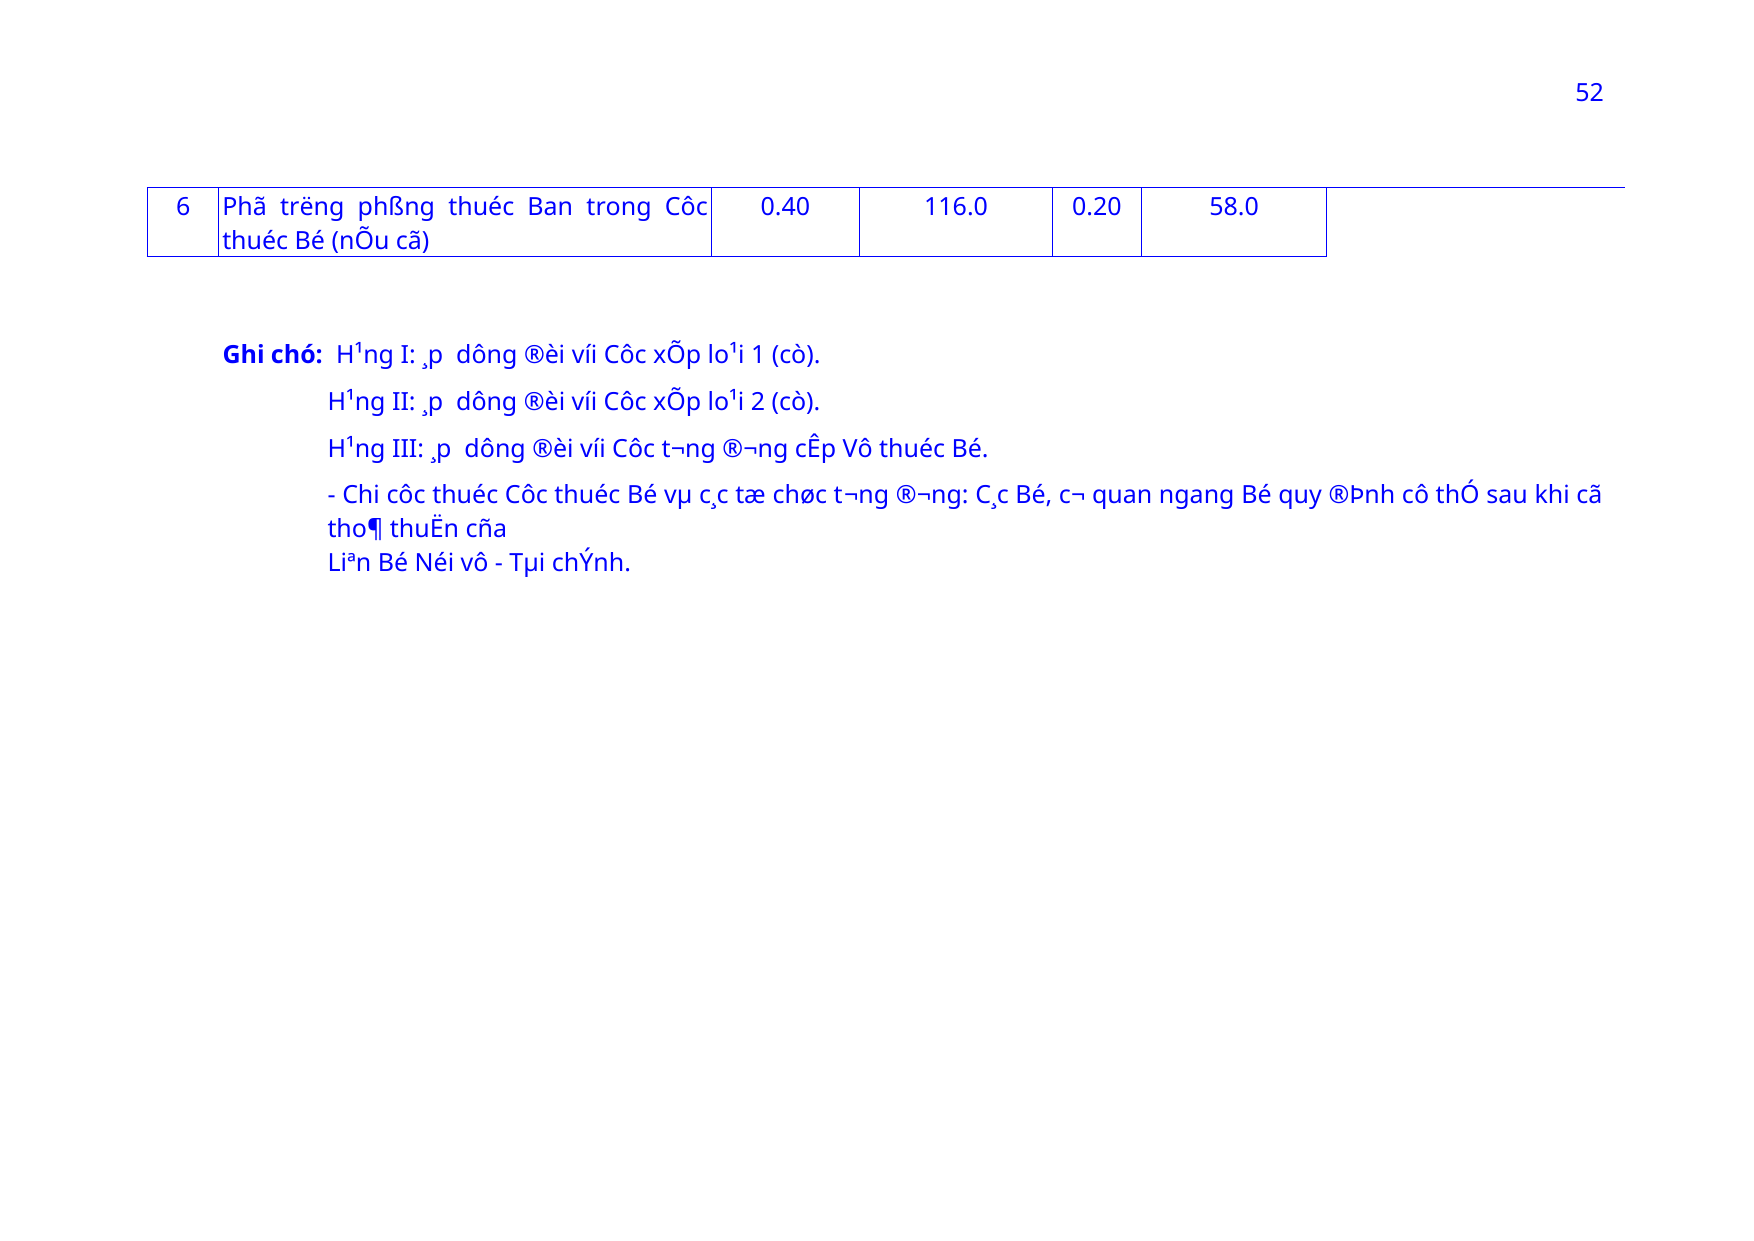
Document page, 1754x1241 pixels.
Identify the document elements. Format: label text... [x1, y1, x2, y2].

table_cell 0.20 [1053, 188, 1141, 256]
table_cell 58.0 [1142, 188, 1326, 256]
table_cell 116.0 [860, 188, 1052, 256]
text H¹ng II: ¸p dông ®èi víi Côc xÕp lo¹i 2 (cò). [150, 384, 1604, 418]
table_cell 6 [148, 188, 218, 256]
table_cell Phã tr­ëng phßng thuéc Ban trong Côc thuéc Bé (nÕu cã) [219, 188, 711, 256]
table_cell 0.40 [712, 188, 859, 256]
text H¹ng III: ¸p dông ®èi víi Côc t­¬ng ®­¬ng cÊp Vô thuéc Bé. [150, 430, 1604, 464]
text - Chi côc thuéc Côc thuéc Bé vµ c¸c tæ chøc t­¬ng ®­¬ng: C¸c Bé, c¬ quan ngang Bé quy ®Þnh cô thÓ sau khi cã tho¶ thuËn cña Liªn Bé Néi vô - Tµi chÝnh. [327, 477, 1604, 579]
text Ghi chó: H¹ng I: ¸p dông ®èi víi Côc xÕp lo¹i 1 (cò). [150, 337, 1604, 371]
table_cell [1327, 188, 1625, 256]
